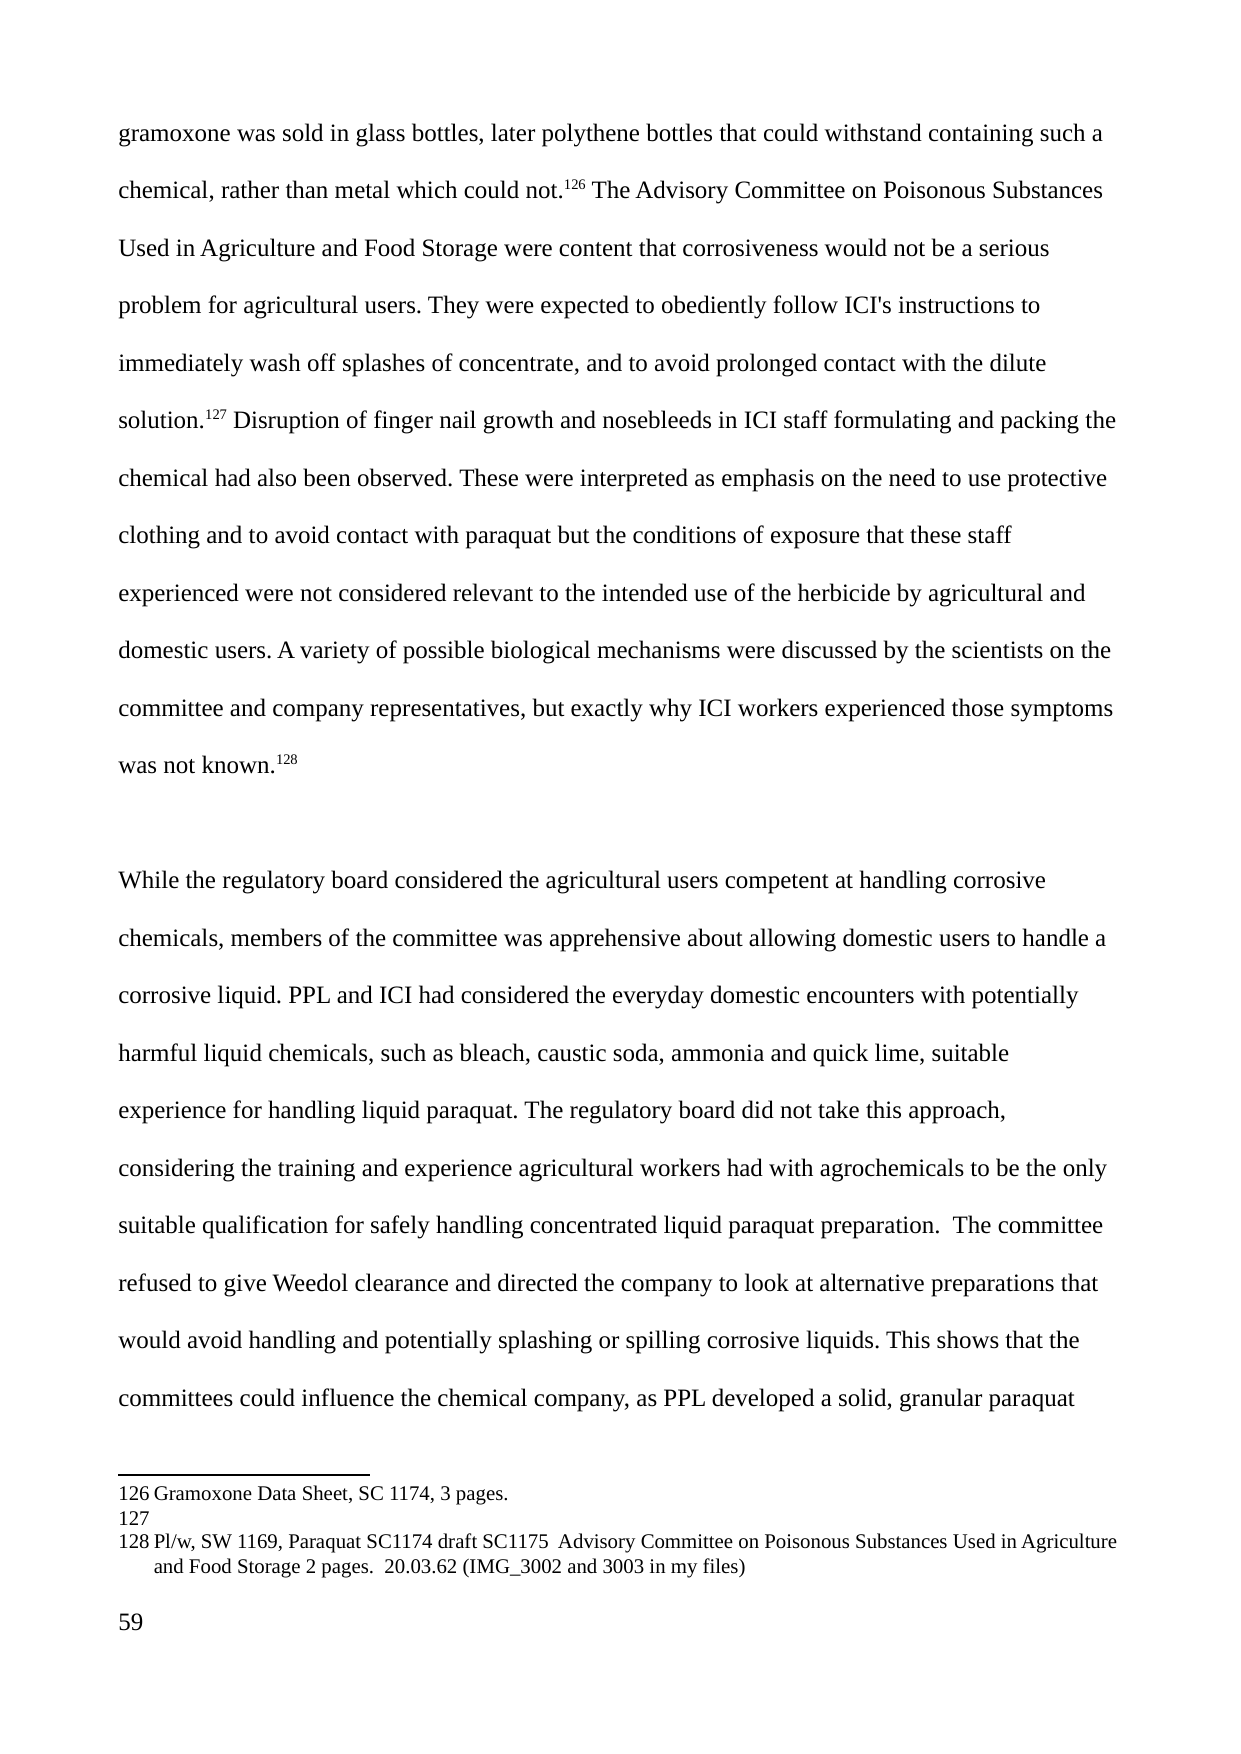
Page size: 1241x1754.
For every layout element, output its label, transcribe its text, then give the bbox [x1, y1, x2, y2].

text While the regulatory board considered the agricultural users competent at handling corrosive chemicals, members of the committee was apprehensive about allowing domestic users to handle a corrosive liquid. PPL and ICI had considered the everyday domestic encounters with potentially harmful liquid chemicals, such as bleach, caustic soda, ammonia and quick lime, suitable experience for handling liquid paraquat. The regulatory board did not take this approach, considering the training and experience agricultural workers had with agrochemicals to be the only suitable qualification for safely handling concentrated liquid paraquat preparation. The committee refused to give Weedol clearance and directed the company to look at alternative preparations that would avoid handling and potentially splashing or spilling corrosive liquids. This shows that the committees could influence the chemical company, as PPL developed a solid, granular paraquat [118, 866, 1122, 1412]
text Pl/w, SW 1169, Paraquat SC1174 draft SC1175 Advisory Committee on Poisonous Substances Used in Agriculture and Food Storage 2 pages. 20.03.62 (IMG_3002 and 3003 in my files) [118, 1529, 1122, 1578]
text Gramoxone Data Sheet, SC 1174, 3 pages. [118, 1481, 1122, 1505]
text gramoxone was sold in glass bottles, later polythene bottles that could withstand containing such a chemical, rather than metal which could not. The Advisory Committee on Poisonous Substances Used in Agriculture and Food Storage were content that corrosiveness would not be a serious problem for agricultural users. They were expected to obediently follow ICI's instructions to immediately wash off splashes of concentrate, and to avoid prolonged contact with the dilute solution. Disruption of finger nail growth and nosebleeds in ICI staff formulating and packing the chemical had also been observed. These were interpreted as emphasis on the need to use protective clothing and to avoid contact with paraquat but the conditions of exposure that these staff experienced were not considered relevant to the intended use of the herbicide by agricultural and domestic users. A variety of possible biological mechanisms were discussed by the scientists on the committee and company representatives, but exactly why ICI workers experienced those symptoms was not known. [118, 118, 1122, 779]
